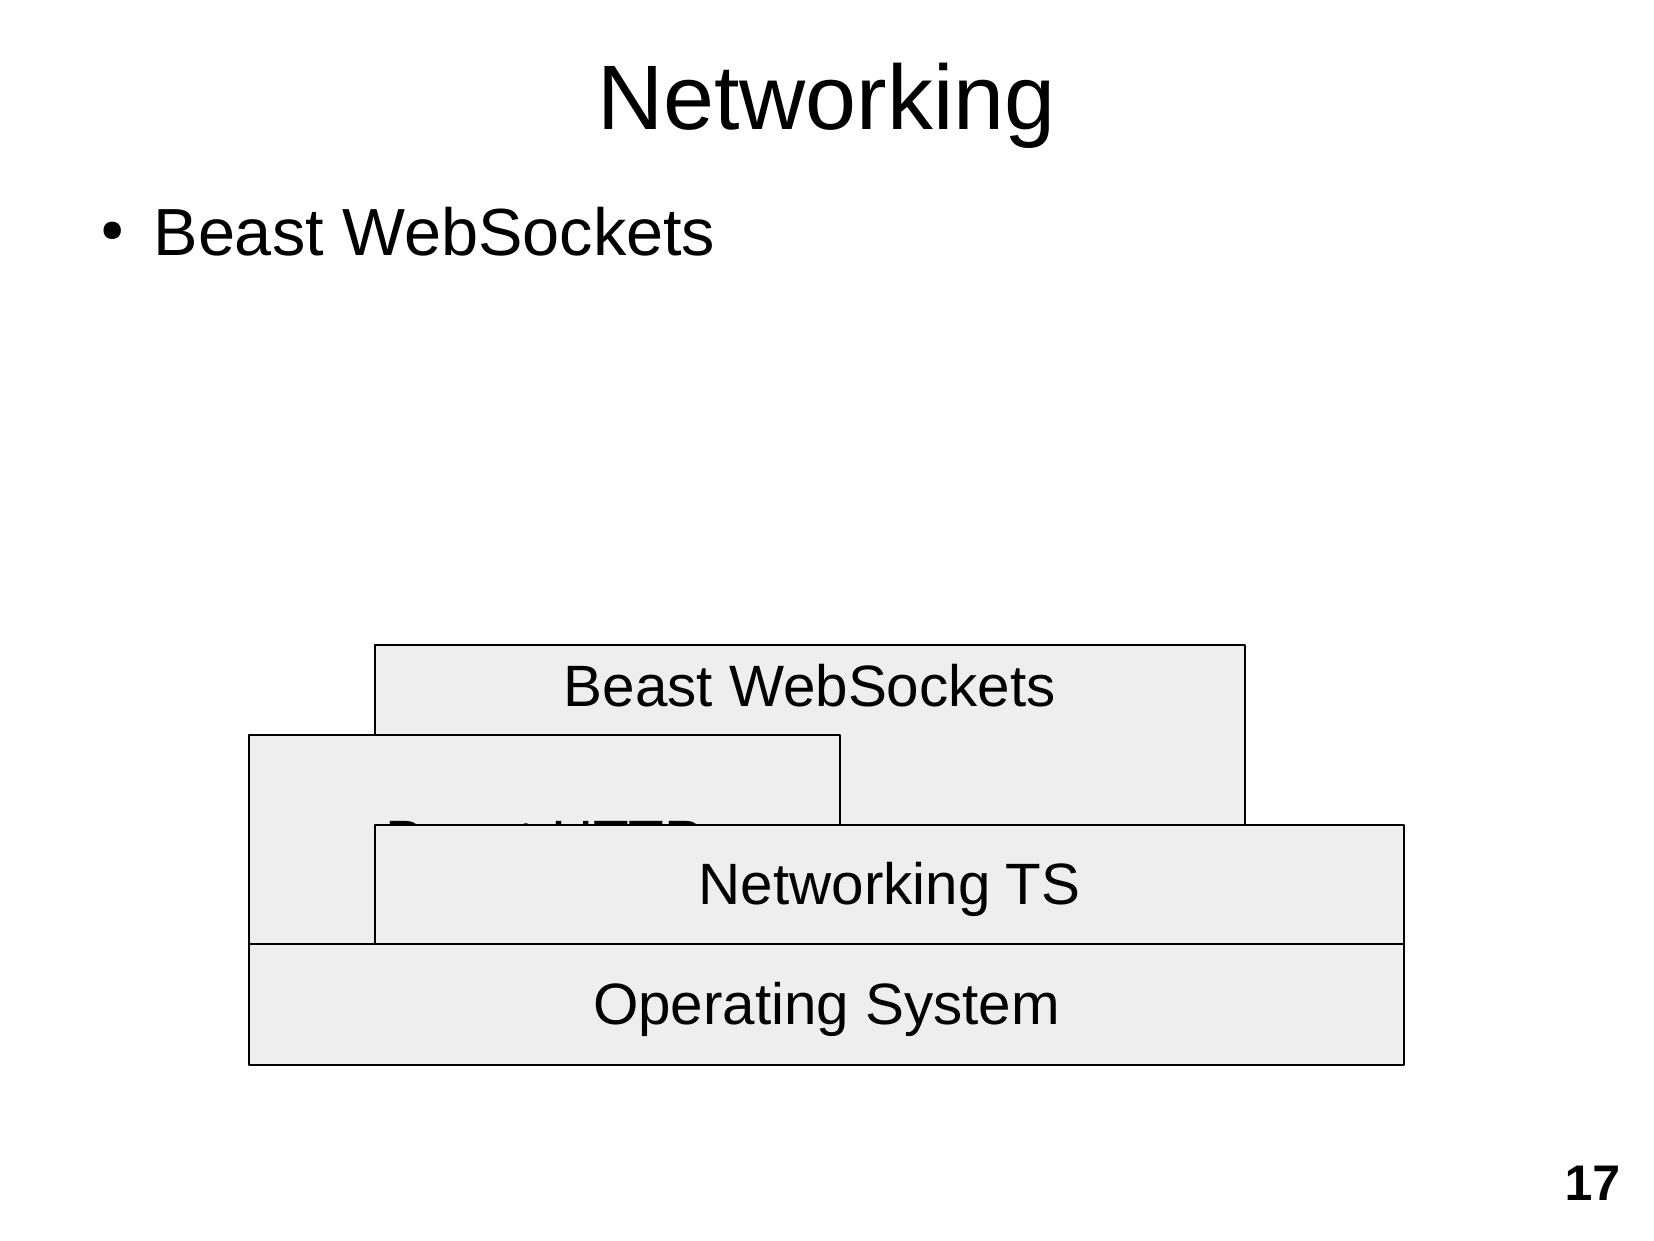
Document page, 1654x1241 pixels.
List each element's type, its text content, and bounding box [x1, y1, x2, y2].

list Beast WebSockets [82, 195, 1571, 1156]
text_box Operating System [249, 945, 1405, 1066]
title Networking [82, 15, 1571, 181]
text_box Beast HTTP [249, 735, 841, 944]
text_box Networking TS [375, 825, 1405, 944]
